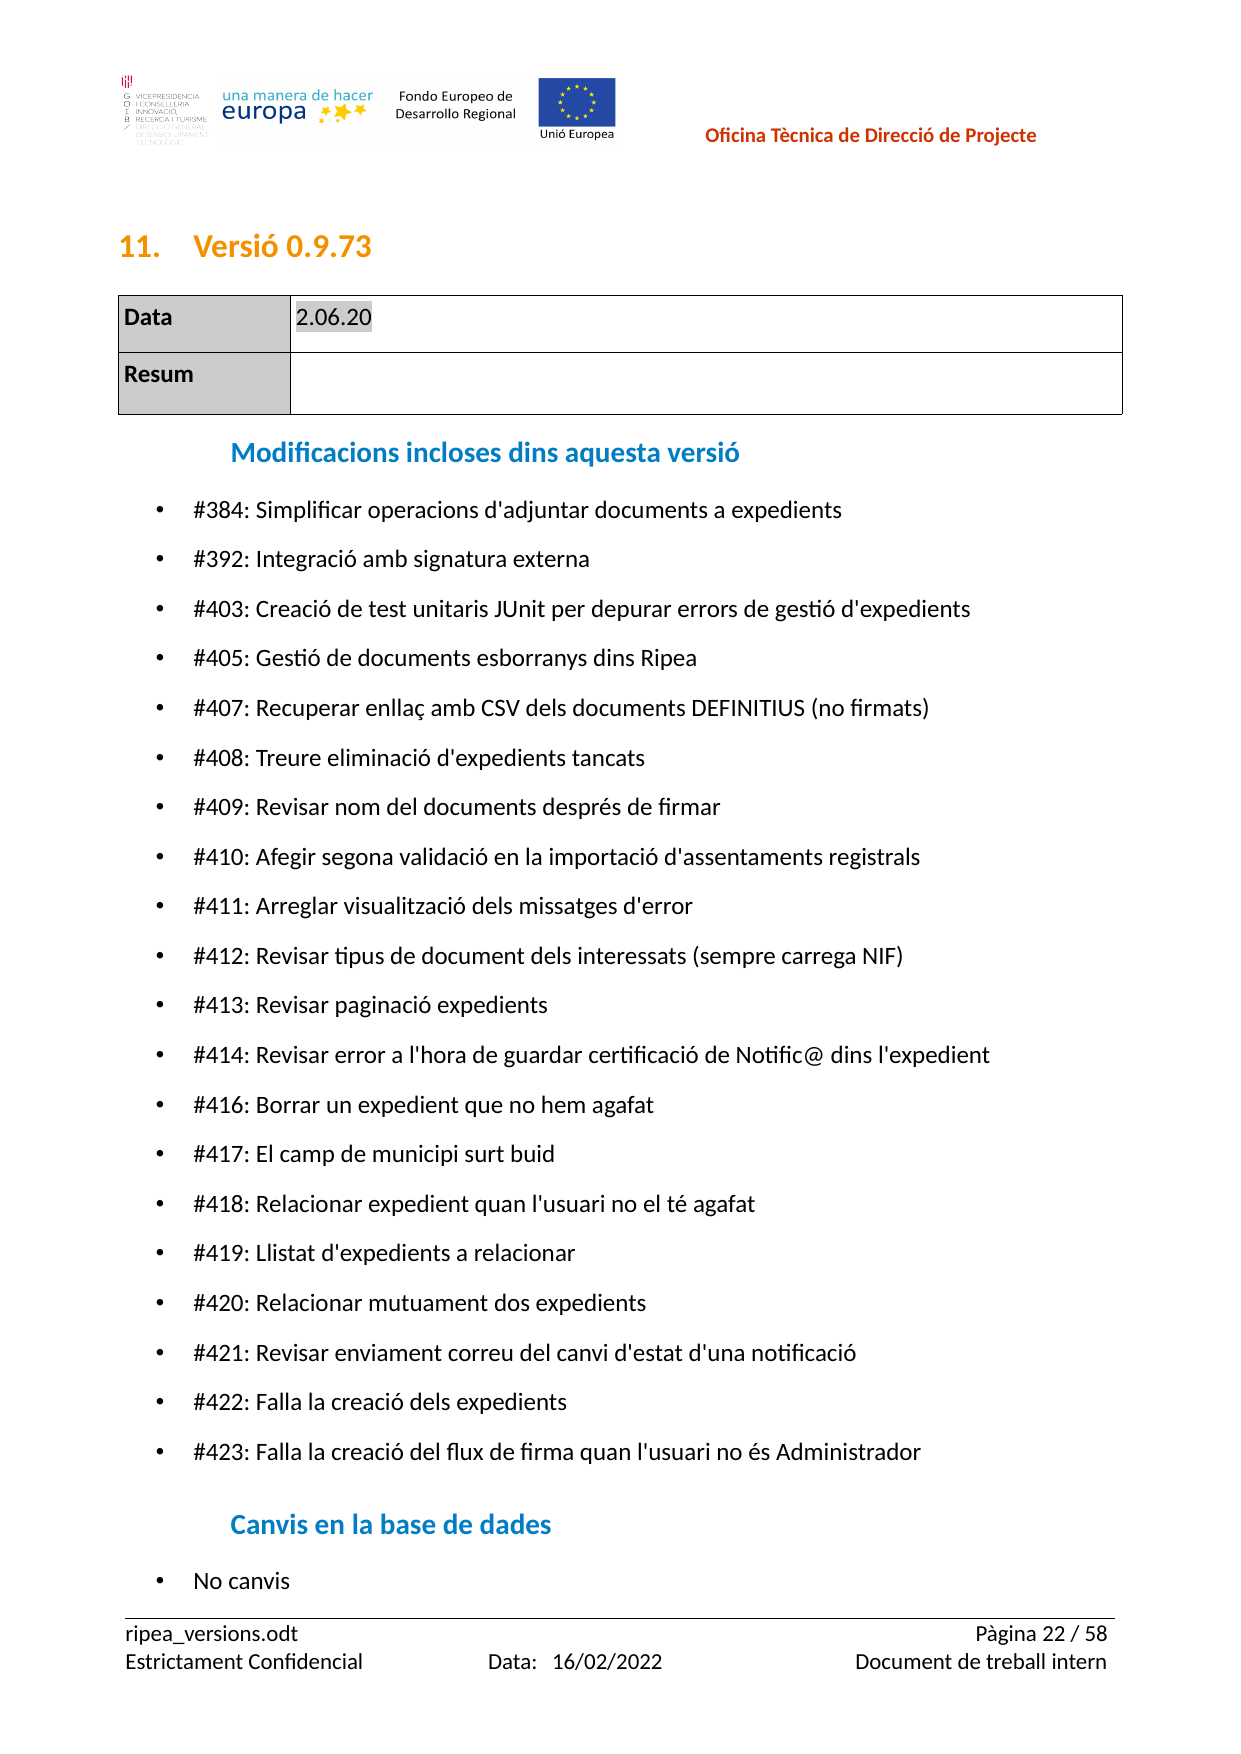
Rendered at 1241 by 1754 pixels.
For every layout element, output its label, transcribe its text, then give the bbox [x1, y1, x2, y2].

list #422: Falla la creació dels expedients [156, 1386, 1122, 1417]
list #407: Recuperar enllaç amb CSV dels documents DEFINITIUS (no firmats) [156, 692, 1122, 723]
list #423: Falla la creació del flux de firma quan l'usuari no és Administrador [156, 1436, 1122, 1466]
picture [219, 73, 621, 147]
list #410: Afegir segona validació en la importació d'assentaments registrals [156, 841, 1122, 871]
subtitle Versió 0.9.73 [118, 225, 1122, 266]
list #405: Gestió de documents esborranys dins Ripea [156, 642, 1122, 673]
list #417: El camp de municipi surt buid [156, 1138, 1122, 1169]
table_header Data [119, 296, 290, 352]
list #414: Revisar error a l'hora de guardar certificació de Notific@ dins l'expedient [156, 1039, 1122, 1070]
list #392: Integració amb signatura externa [156, 543, 1122, 574]
table_cell [291, 353, 1122, 414]
subtitle Modificacions incloses dins aquesta versió [153, 434, 1122, 470]
list #411: Arreglar visualització dels missatges d'error [156, 890, 1122, 921]
list #413: Revisar paginació expedients [156, 989, 1122, 1020]
list #408: Treure eliminació d'expedients tancats [156, 742, 1122, 772]
list #412: Revisar tipus de document dels interessats (sempre carrega NIF) [156, 940, 1122, 971]
list #421: Revisar enviament correu del canvi d'estat d'una notificació [156, 1337, 1122, 1367]
table_header 2.06.20 [291, 296, 1122, 352]
list #416: Borrar un expedient que no hem agafat [156, 1089, 1122, 1119]
table_cell Resum [119, 353, 290, 414]
list #409: Revisar nom del documents després de firmar [156, 791, 1122, 822]
list #419: Llistat d'expedients a relacionar [156, 1237, 1122, 1268]
list #384: Simplificar operacions d'adjuntar documents a expedients [156, 494, 1122, 524]
list No canvis [156, 1565, 1122, 1596]
subtitle Canvis en la base de dades [153, 1506, 1122, 1542]
list #420: Relacionar mutuament dos expedients [156, 1287, 1122, 1318]
list #403: Creació de test unitaris JUnit per depurar errors de gestió d'expedients [156, 593, 1122, 623]
list #418: Relacionar expedient quan l'usuari no el té agafat [156, 1188, 1122, 1218]
picture [118, 73, 213, 147]
